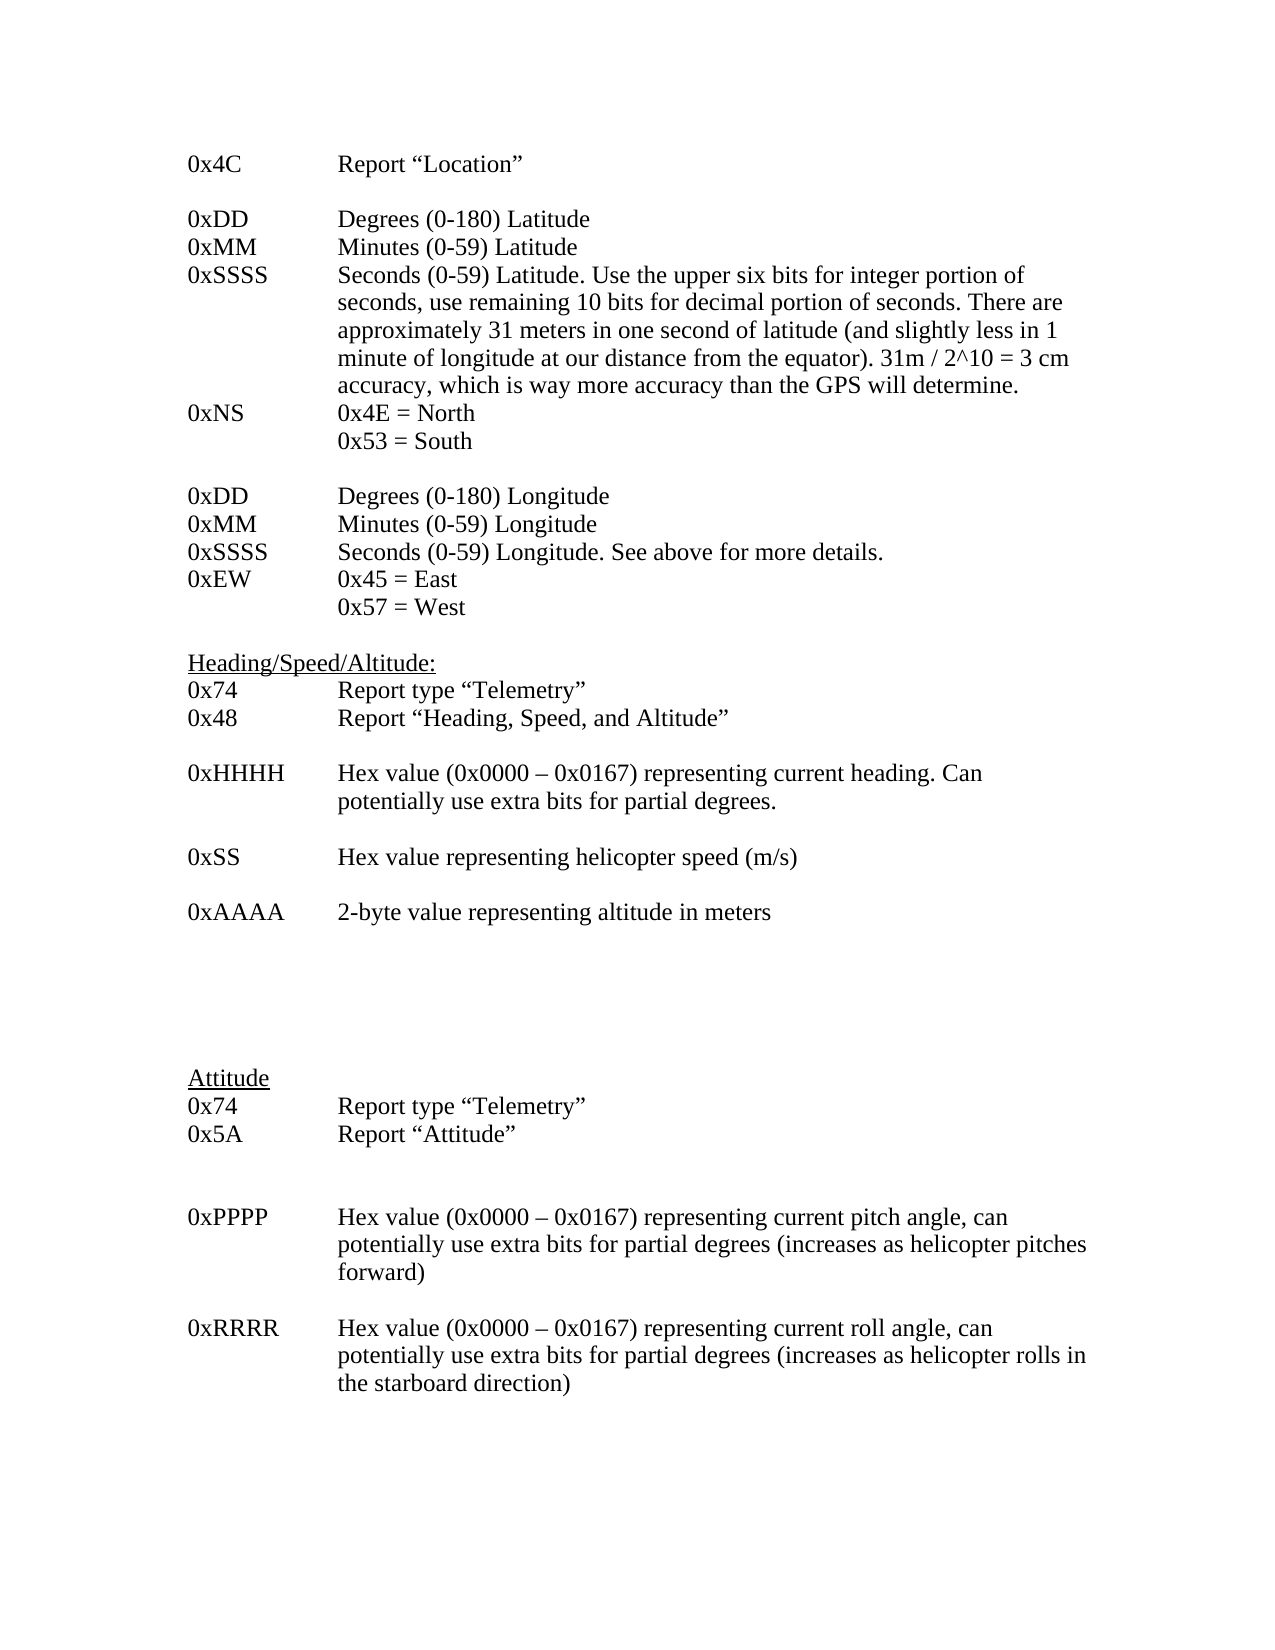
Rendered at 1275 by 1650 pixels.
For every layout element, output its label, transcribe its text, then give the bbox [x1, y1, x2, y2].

text 0xAAAA 2-byte value representing altitude in meters [187, 898, 1087, 926]
text 0xHHHH Hex value (0x0000 – 0x0167) representing current heading. Can potentially use extra bits for partial degrees. [187, 759, 1087, 815]
text 0x74 Report type “Telemetry” [187, 676, 1087, 704]
text 0x53 = South [187, 427, 1087, 455]
text 0xDD Degrees (0-180) Latitude [187, 205, 1087, 233]
text 0x57 = West [187, 593, 1087, 621]
text 0x5A Report “Attitude” [187, 1120, 1087, 1147]
text Attitude [187, 1064, 1087, 1092]
text 0xNS 0x4E = North [187, 399, 1087, 427]
text 0xMM Minutes (0-59) Longitude [187, 510, 1087, 538]
text 0x48 Report “Heading, Speed, and Altitude” [187, 704, 1087, 732]
text Heading/Speed/Altitude: [187, 649, 1087, 676]
text 0xPPPP Hex value (0x0000 – 0x0167) representing current pitch angle, can potentially use extra bits for partial degrees (increases as helicopter pitches forward) [187, 1203, 1087, 1286]
text 0xSSSS Seconds (0-59) Longitude. See above for more details. [187, 538, 1087, 566]
text 0xSS Hex value representing helicopter speed (m/s) [187, 843, 1087, 870]
text 0xSSSS Seconds (0-59) Latitude. Use the upper six bits for integer portion of seconds, use remaining 10 bits for decimal portion of seconds. There are approximately 31 meters in one second of latitude (and slightly less in 1 minute of longitude at our distance from the equator). 31m / 2^10 = 3 cm accuracy, which is way more accuracy than the GPS will determine. [187, 261, 1087, 399]
text 0xRRRR Hex value (0x0000 – 0x0167) representing current roll angle, can potentially use extra bits for partial degrees (increases as helicopter rolls in the starboard direction) [187, 1314, 1087, 1397]
text 0x74 Report type “Telemetry” [187, 1092, 1087, 1120]
text 0xEW 0x45 = East [187, 566, 1087, 593]
text 0x4C Report “Location” [187, 150, 1087, 178]
text 0xDD Degrees (0-180) Longitude [187, 482, 1087, 510]
text 0xMM Minutes (0-59) Latitude [187, 233, 1087, 261]
